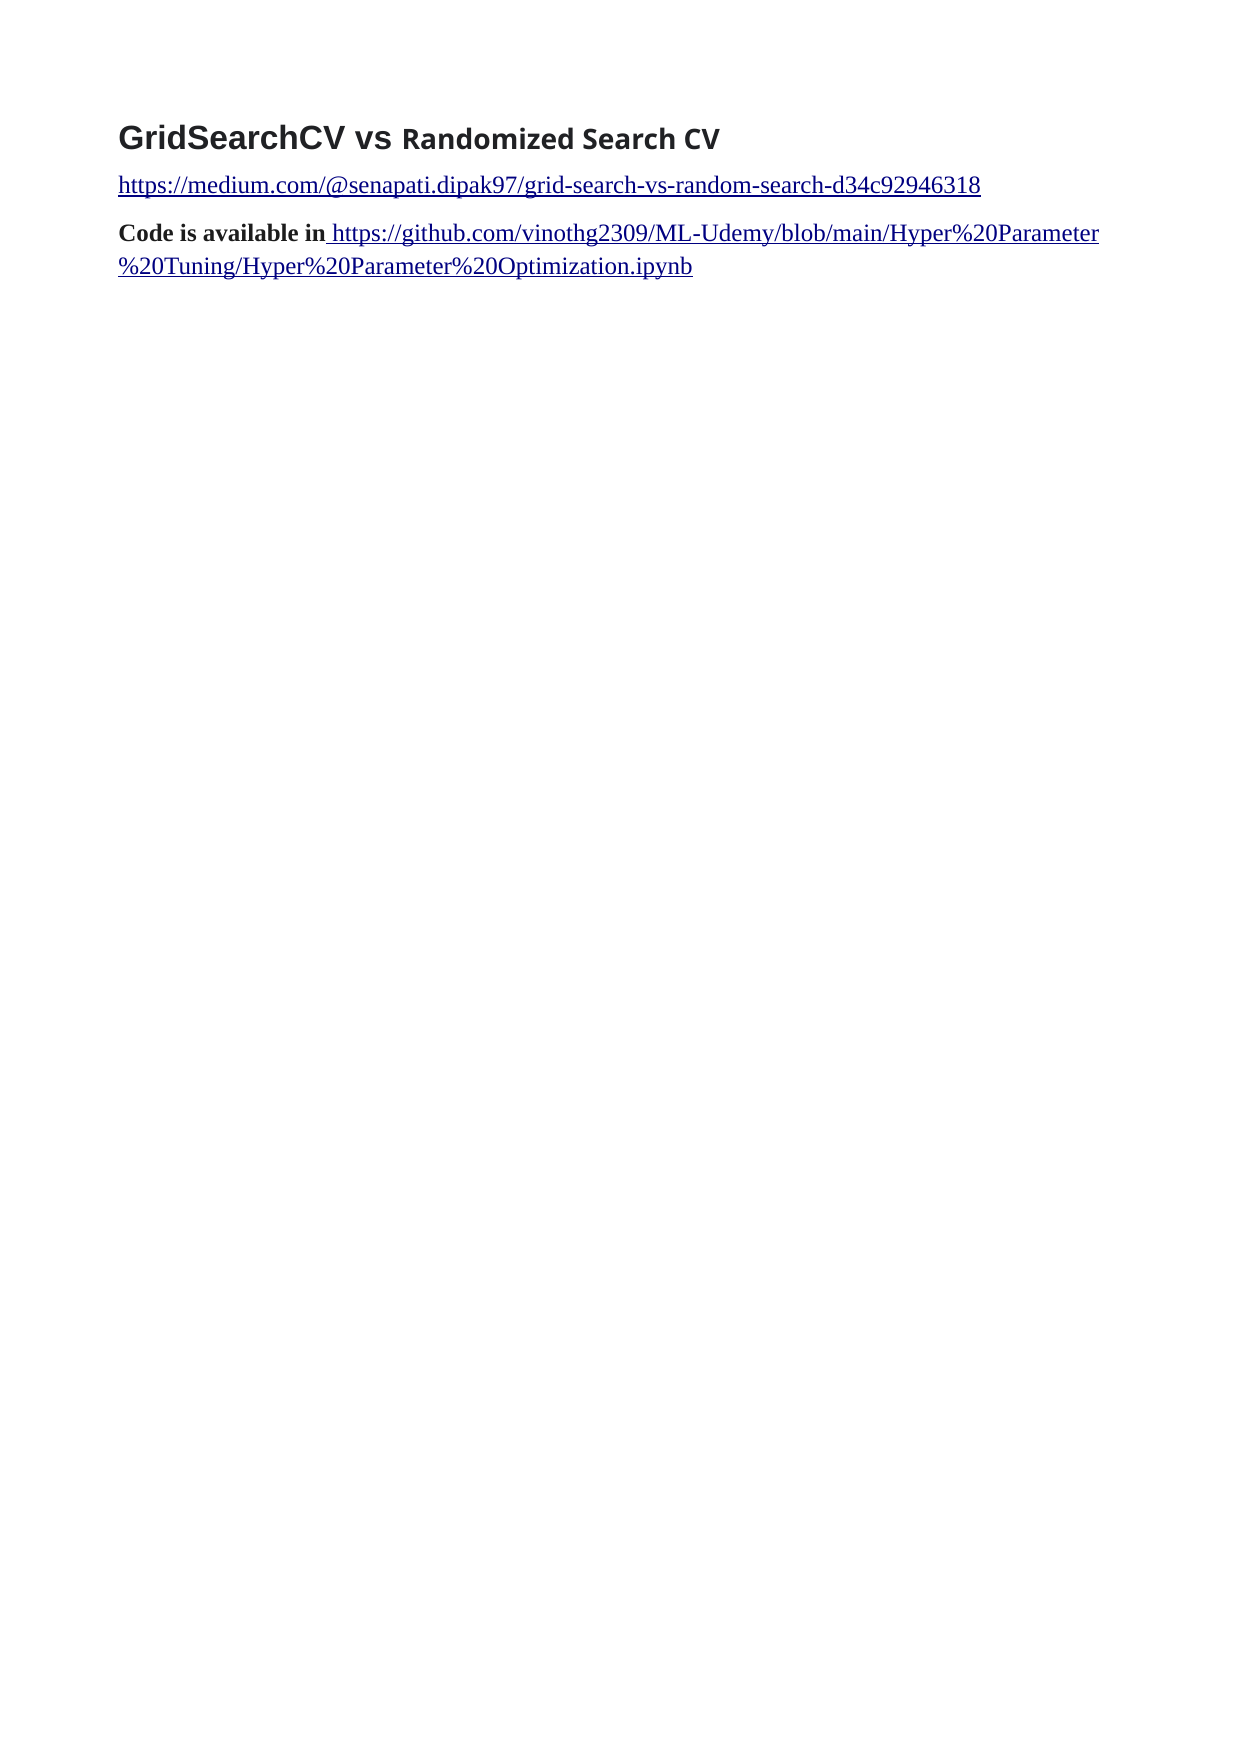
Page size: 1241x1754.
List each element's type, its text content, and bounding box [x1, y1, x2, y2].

subtitle GridSearchCV vs Randomized Search CV [118, 118, 1122, 158]
text Code is available in https://github.com/vinothg2309/ML-Udemy/blob/main/Hyper%20Parameter%20Tuning/Hyper%20Parameter%20Optimization.ipynb [118, 218, 1122, 280]
text https://medium.com/@senapati.dipak97/grid-search-vs-random-search-d34c92946318 [118, 170, 1122, 199]
